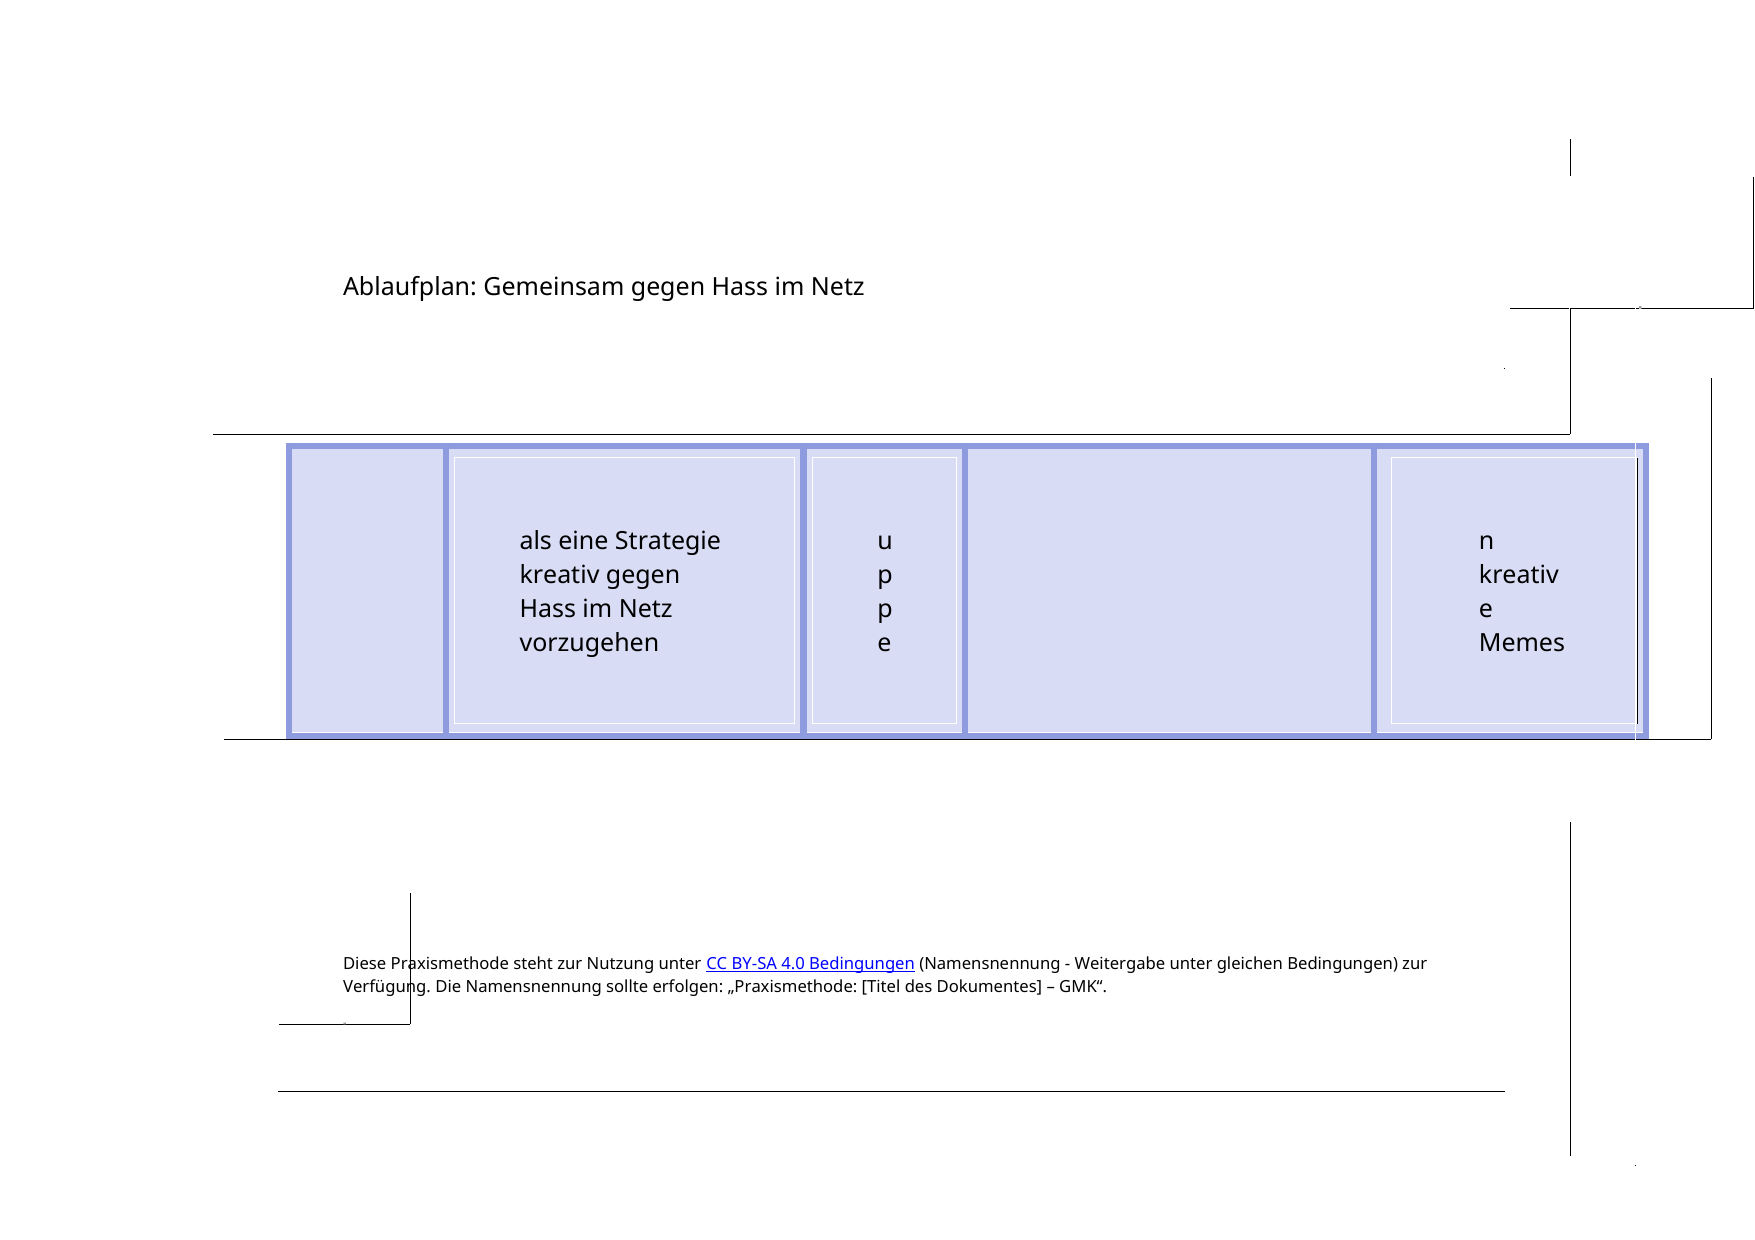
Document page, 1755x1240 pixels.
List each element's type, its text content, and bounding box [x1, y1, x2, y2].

table_cell [968, 449, 1371, 732]
table_cell n kreative Memes [1377, 449, 1635, 732]
table_cell - als eine Strategie kreativ gegen Hass im Netz vorzugehen [449, 449, 800, 732]
table_cell uppe [807, 449, 962, 732]
table_cell [292, 449, 443, 732]
